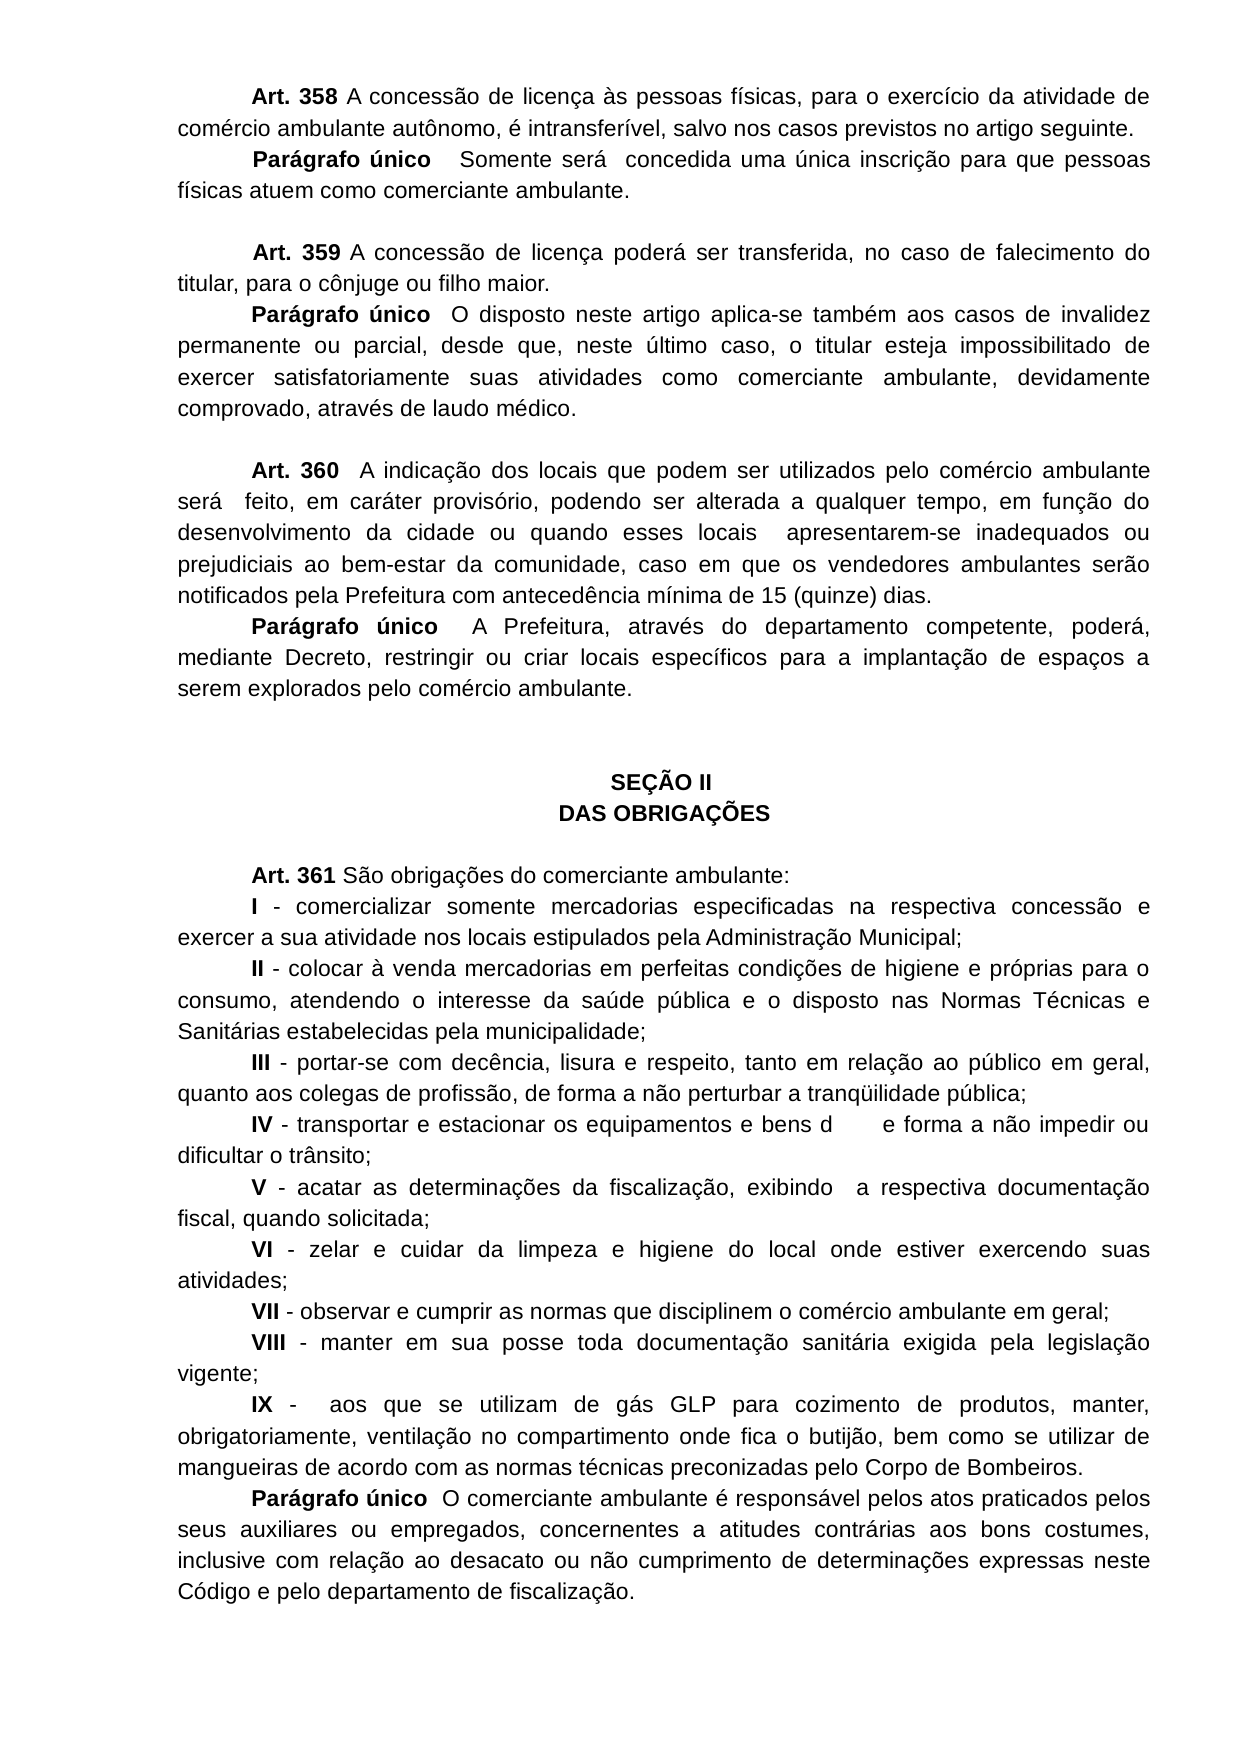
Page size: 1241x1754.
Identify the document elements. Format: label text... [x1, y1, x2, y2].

text V - acatar as determinações da fiscalização, exibindo a respectiva documentação fiscal, quando solicitada; [177, 1173, 1152, 1231]
text III - portar-se com decência, lisura e respeito, tanto em relação ao público em geral, quanto aos colegas de profissão, de forma a não perturbar a tranqüilidade pública; [177, 1048, 1152, 1106]
text Parágrafo único A Prefeitura, através do departamento competente, poderá, mediante Decreto, restringir ou criar locais específicos para a implantação de espaços a serem explorados pelo comércio ambulante. [177, 612, 1152, 702]
text VII - observar e cumprir as normas que disciplinem o comércio ambulante em geral; [177, 1297, 1152, 1324]
text SEÇÃO II [177, 768, 1152, 795]
text Art. 360 A indicação dos locais que podem ser utilizados pelo comércio ambulante será feito, em caráter provisório, podendo ser alterada a qualquer tempo, em função do desenvolvimento da cidade ou quando esses locais apresentarem-se inadequados ou prejudiciais ao bem-estar da comunidade, caso em que os vendedores ambulantes serão notificados pela Prefeitura com antecedência mínima de 15 (quinze) dias. [177, 456, 1152, 608]
text IV - transportar e estacionar os equipamentos e bens d e forma a não impedir ou dificultar o trânsito; [177, 1111, 1152, 1169]
text VIII - manter em sua posse toda documentação sanitária exigida pela legislação vigente; [177, 1328, 1152, 1387]
text Art. 359 A concessão de licença poderá ser transferida, no caso de falecimento do titular, para o cônjuge ou filho maior. [177, 238, 1152, 297]
text Art. 361 São obrigações do comerciante ambulante: [177, 861, 1152, 888]
text VI - zelar e cuidar da limpeza e higiene do local onde estiver exercendo suas atividades; [177, 1235, 1152, 1293]
text IX - aos que se utilizam de gás GLP para cozimento de produtos, manter, obrigatoriamente, ventilação no compartimento onde fica o butijão, bem como se utilizar de mangueiras de acordo com as normas técnicas preconizadas pelo Corpo de Bombeiros. [177, 1391, 1152, 1480]
text Art. 358 A concessão de licença às pessoas físicas, para o exercício da atividade de comércio ambulante autônomo, é intransferível, salvo nos casos previstos no artigo seguinte. [177, 83, 1152, 141]
text I - comercializar somente mercadorias especificadas na respectiva concessão e exercer a sua atividade nos locais estipulados pela Administração Municipal; [177, 892, 1152, 951]
text Parágrafo único O comerciante ambulante é responsável pelos atos praticados pelos seus auxiliares ou empregados, concernentes a atitudes contrárias aos bons costumes, inclusive com relação ao desacato ou não cumprimento de determinações expressas neste Código e pelo departamento de fiscalização. [177, 1484, 1152, 1605]
subtitle DAS OBRIGAÇÕES [177, 799, 1152, 826]
text II - colocar à venda mercadorias em perfeitas condições de higiene e próprias para o consumo, atendendo o interesse da saúde pública e o disposto nas Normas Técnicas e Sanitárias estabelecidas pela municipalidade; [177, 955, 1152, 1044]
text Parágrafo único Somente será concedida uma única inscrição para que pessoas físicas atuem como comerciante ambulante. [177, 145, 1152, 203]
text Parágrafo único O disposto neste artigo aplica-se também aos casos de invalidez permanente ou parcial, desde que, neste último caso, o titular esteja impossibilitado de exercer satisfatoriamente suas atividades como comerciante ambulante, devidamente comprovado, através de laudo médico. [177, 301, 1152, 421]
